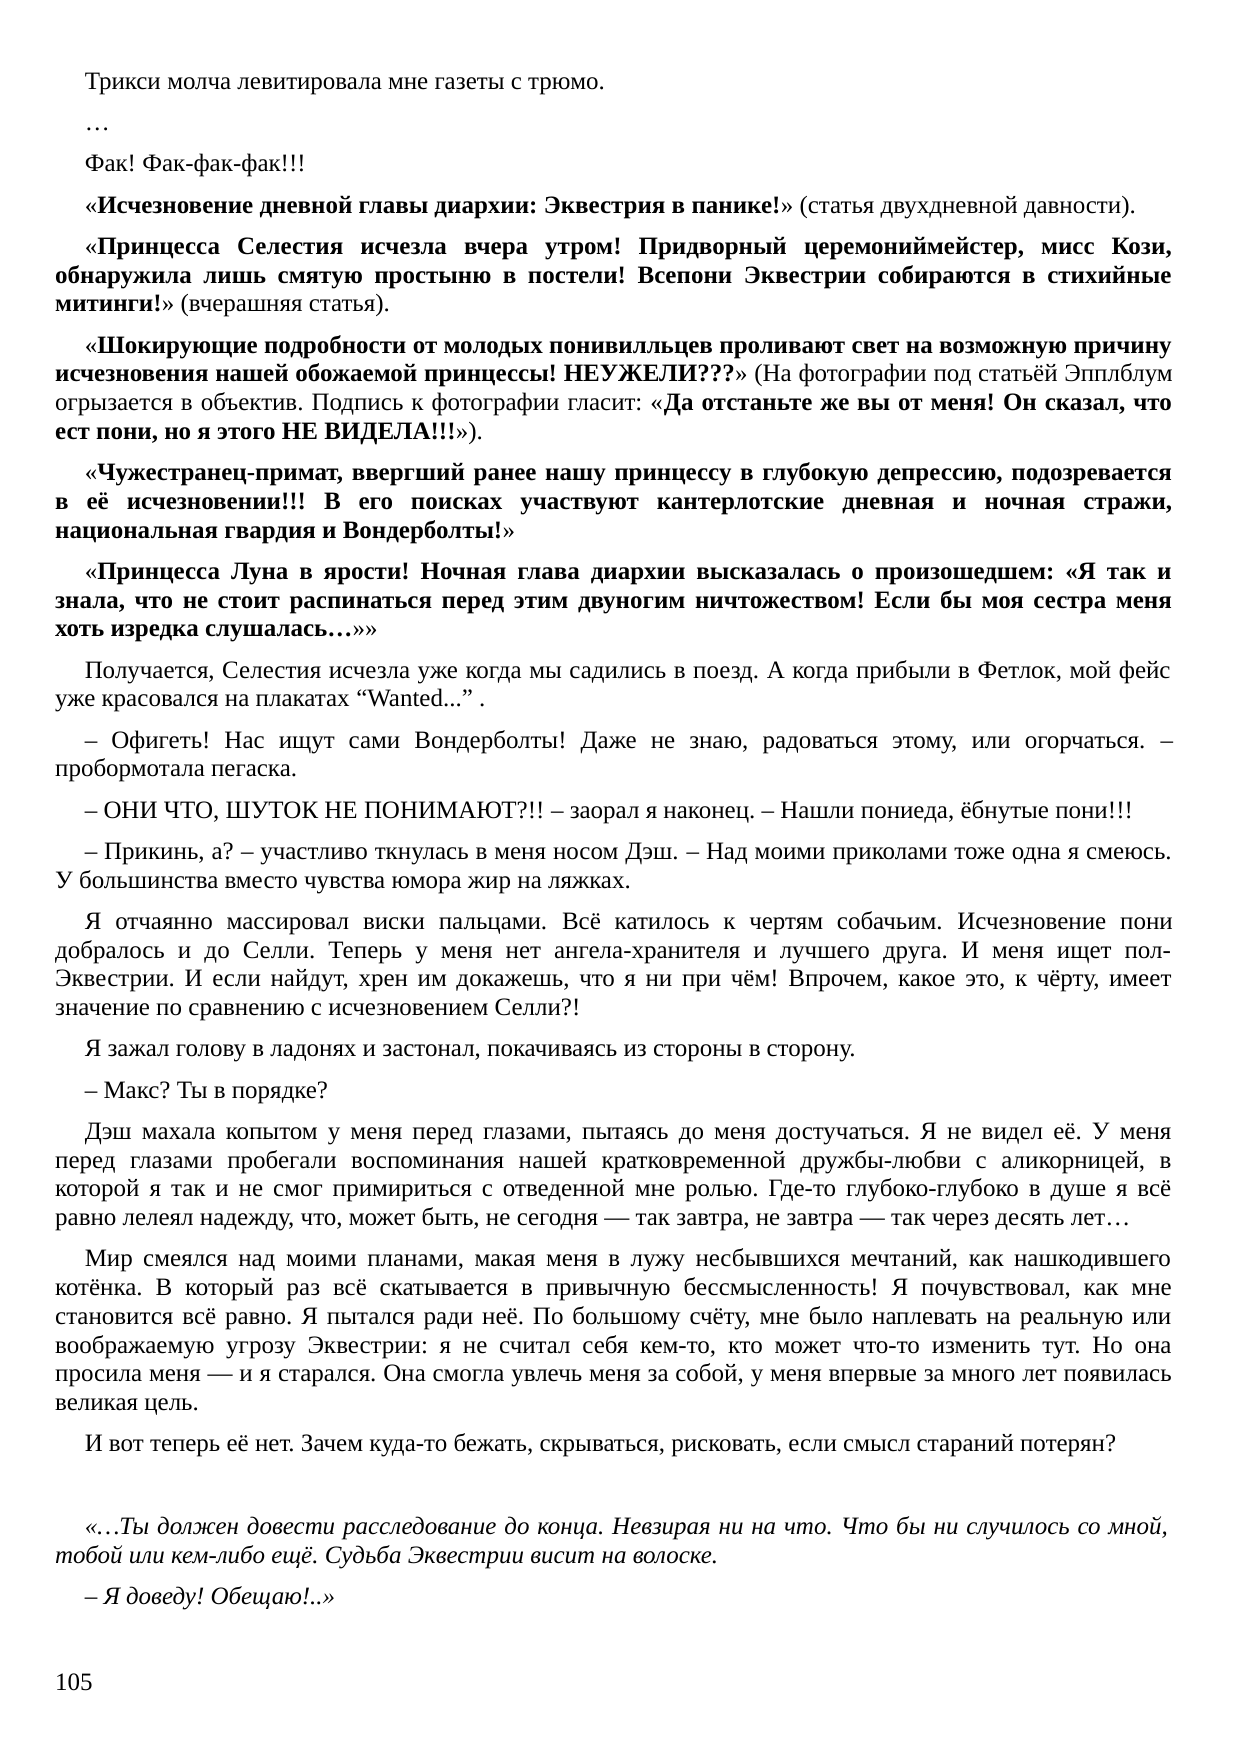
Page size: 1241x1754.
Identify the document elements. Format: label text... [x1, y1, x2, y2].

text – Офигеть! Нас ищут сами Вондерболты! Даже не знаю, радоваться этому, или огорчаться. – пробормотала пегаска. [55, 725, 1173, 782]
text – Я доведу! Обещаю!..» [55, 1581, 1173, 1610]
text Получается, Селестия исчезла уже когда мы садились в поезд. А когда прибыли в Фетлок, мой фейс уже красовался на плакатах “Wanted...” . [55, 655, 1173, 712]
text Я зажал голову в ладонях и застонал, покачиваясь из стороны в сторону. [55, 1033, 1173, 1062]
text – Макс? Ты в порядке? [55, 1075, 1173, 1103]
text – ОНИ ЧТО, ШУТОК НЕ ПОНИМАЮТ?!! – заорал я наконец. – Нашли пониеда, ёбнутые пони!!! [55, 795, 1173, 823]
text – Прикинь, а? – участливо ткнулась в меня носом Дэш. – Над моими приколами тоже одна я смеюсь. У большинства вместо чувства юмора жир на ляжках. [55, 836, 1173, 893]
text «…Ты должен довести расследование до конца. Невзирая ни на что. Что бы ни случилось со мной, тобой или кем-либо ещё. Судьба Эквестрии висит на волоске. [55, 1511, 1173, 1568]
text Трикси молча левитировала мне газеты с трюмо. [55, 66, 1173, 95]
text Я отчаянно массировал виски пальцами. Всё катилось к чертям собачьим. Исчезновение пони добралось и до Селли. Теперь у меня нет ангела-хранителя и лучшего друга. И меня ищет пол-Эквестрии. И если найдут, хрен им докажешь, что я ни при чём! Впрочем, какое это, к чёрту, имеет значение по сравнению с исчезновением Селли?! [55, 906, 1173, 1021]
text «Шокирующие подробности от молодых понивилльцев проливают свет на возможную причину исчезновения нашей обожаемой принцессы! НЕУЖЕЛИ???» (На фотографии под статьёй Эпплблум огрызается в объектив. Подпись к фотографии гласит: «Да отстаньте же вы от меня! Он сказал, что ест пони, но я этого НЕ ВИДЕЛА!!!»). [55, 330, 1173, 445]
text «Исчезновение дневной главы диархии: Эквестрия в панике!» (статья двухдневной давности). [55, 190, 1173, 218]
text Дэш махала копытом у меня перед глазами, пытаясь до меня достучаться. Я не видел её. У меня перед глазами пробегали воспоминания нашей кратковременной дружбы-любви с аликорницей, в которой я так и не смог примириться с отведенной мне ролью. Где-то глубоко-глубоко в душе я всё равно лелеял надежду, что, может быть, не сегодня — так завтра, не завтра — так через десять лет… [55, 1116, 1173, 1231]
text «Чужестранец-примат, ввергший ранее нашу принцессу в глубокую депрессию, подозревается в её исчезновении!!! В его поисках участвуют кантерлотские дневная и ночная стражи, национальная гвардия и Вондерболты!» [55, 457, 1173, 543]
text … [55, 107, 1173, 136]
text «Принцесса Селестия исчезла вчера утром! Придворный церемониймейстер, мисс Кози, обнаружила лишь смятую простыню в постели! Всепони Эквестрии собираются в стихийные митинги!» (вчерашняя статья). [55, 231, 1173, 317]
text «Принцесса Луна в ярости! Ночная глава диархии высказалась о произошедшем: «Я так и знала, что не стоит распинаться перед этим двуногим ничтожеством! Если бы моя сестра меня хоть изредка слушалась…»» [55, 556, 1173, 642]
text Фак! Фак-фак-фак!!! [55, 148, 1173, 177]
text Мир смеялся над моими планами, макая меня в лужу несбывшихся мечтаний, как нашкодившего котёнка. В который раз всё скатывается в привычную бессмысленность! Я почувствовал, как мне становится всё равно. Я пытался ради неё. По большому счёту, мне было наплевать на реальную или воображаемую угрозу Эквестрии: я не считал себя кем-то, кто может что-то изменить тут. Но она просила меня — и я старался. Она смогла увлечь меня за собой, у меня впервые за много лет появилась великая цель. [55, 1243, 1173, 1416]
text И вот теперь её нет. Зачем куда-то бежать, скрываться, рисковать, если смысл стараний потерян? [55, 1428, 1173, 1457]
